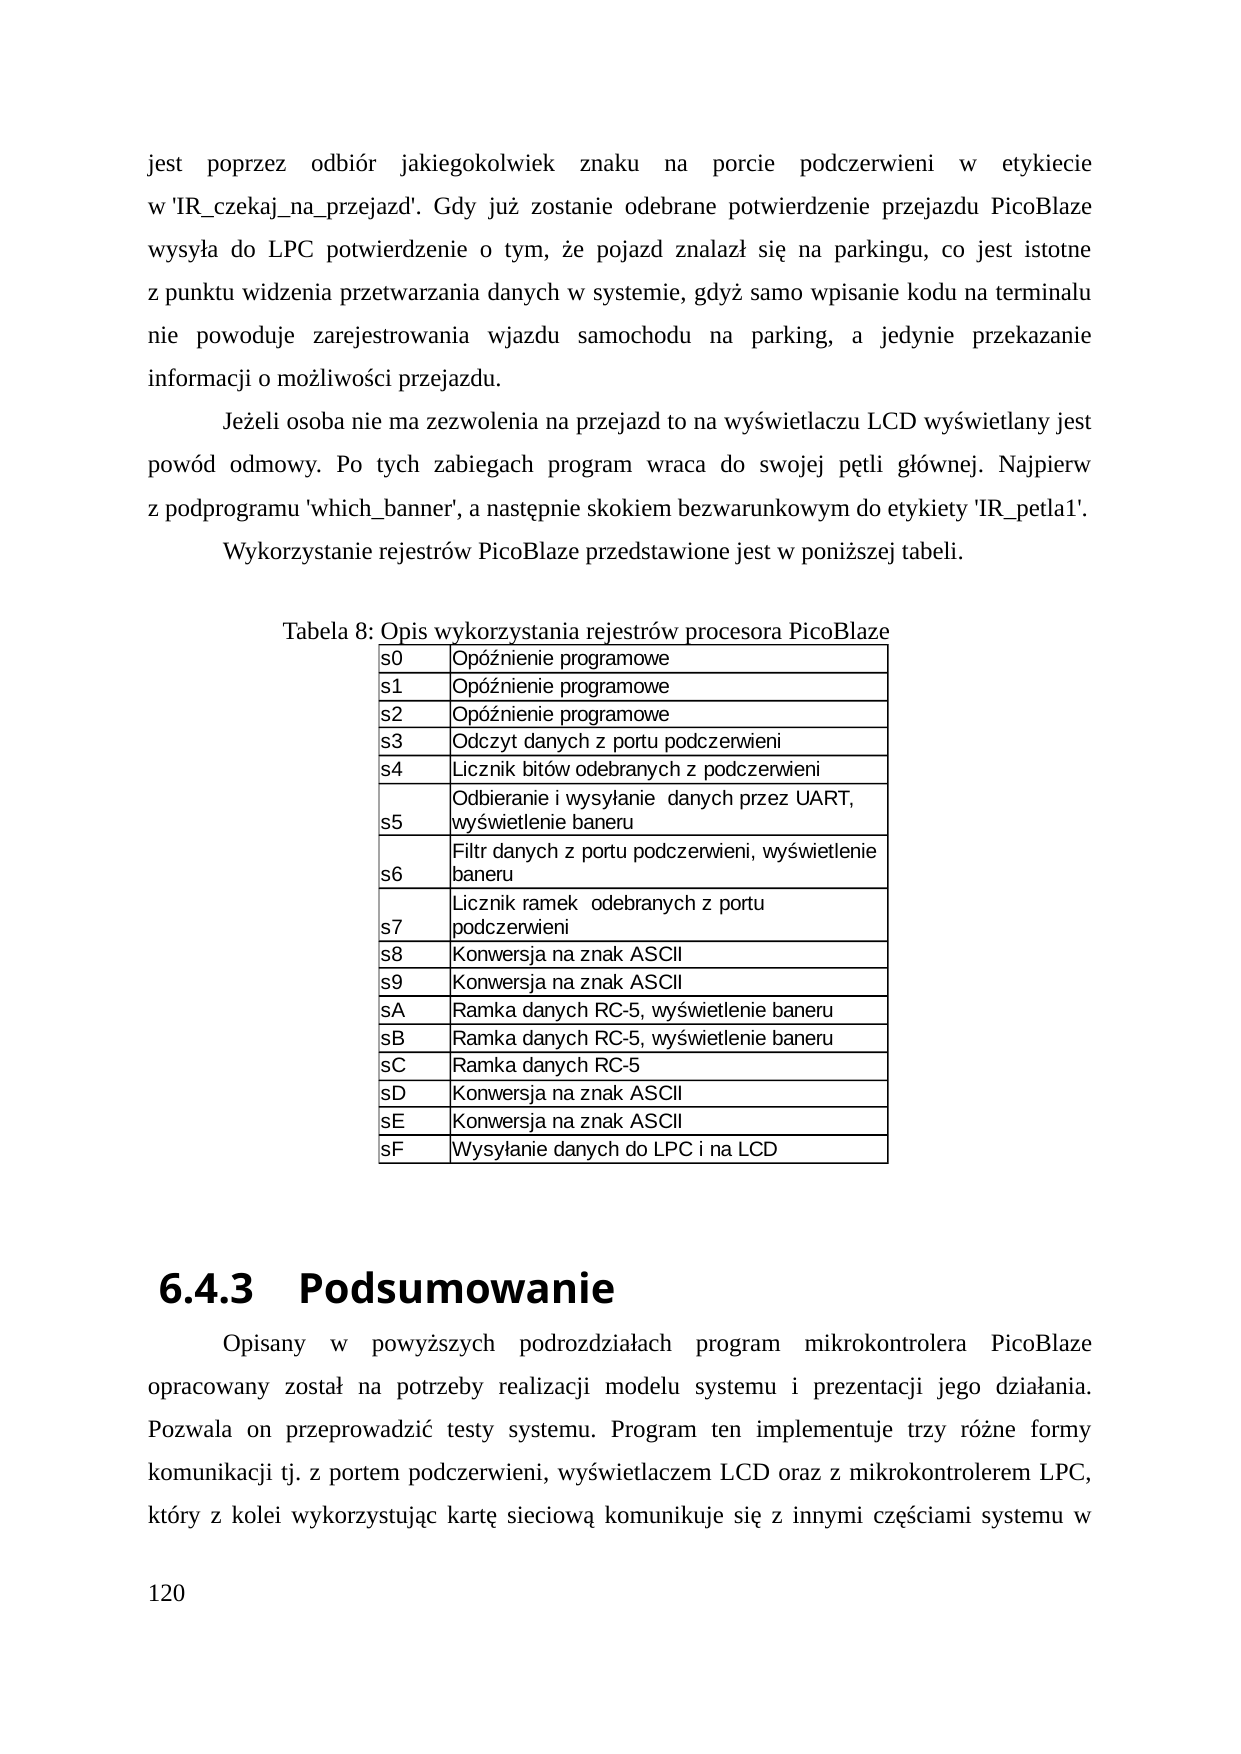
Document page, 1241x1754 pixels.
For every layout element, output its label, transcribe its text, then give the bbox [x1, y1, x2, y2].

text jest poprzez odbiór jakiegokolwiek znaku na porcie podczerwieni w etykiecie w 'IR_czekaj_na_przejazd'. Gdy już zostanie odebrane potwierdzenie przejazdu PicoBlaze wysyła do LPC potwierdzenie o tym, że pojazd znalazł się na parkingu, co jest istotne z punktu widzenia przetwarzania danych w systemie, gdyż samo wpisanie kodu na terminalu nie powoduje zarejestrowania wjazdu samochodu na parking, a jedynie przekazanie informacji o możliwości przejazdu. [148, 148, 1093, 392]
text Wykorzystanie rejestrów PicoBlaze przedstawione jest w poniższej tabeli. [148, 536, 1093, 564]
text Tabela 8: Opis wykorzystania rejestrów procesora PicoBlaze [282, 616, 986, 644]
text Jeżeli osoba nie ma zezwolenia na przejazd to na wyświetlaczu LCD wyświetlany jest powód odmowy. Po tych zabiegach program wraca do swojej pętli głównej. Najpierw z podprogramu 'which_banner', a następnie skokiem bezwarunkowym do etykiety 'IR_petla1'. [148, 406, 1093, 521]
subtitle Podsumowanie [148, 1259, 1093, 1315]
text Opisany w powyższych podrozdziałach program mikrokontrolera PicoBlaze opracowany został na potrzeby realizacji modelu systemu i prezentacji jego działania. Pozwala on przeprowadzić testy systemu. Program ten implementuje trzy różne formy komunikacji tj. z portem podczerwieni, wyświetlaczem LCD oraz z mikrokontrolerem LPC, który z kolei wykorzystując kartę sieciową komunikuje się z innymi częściami systemu w [148, 1328, 1093, 1529]
